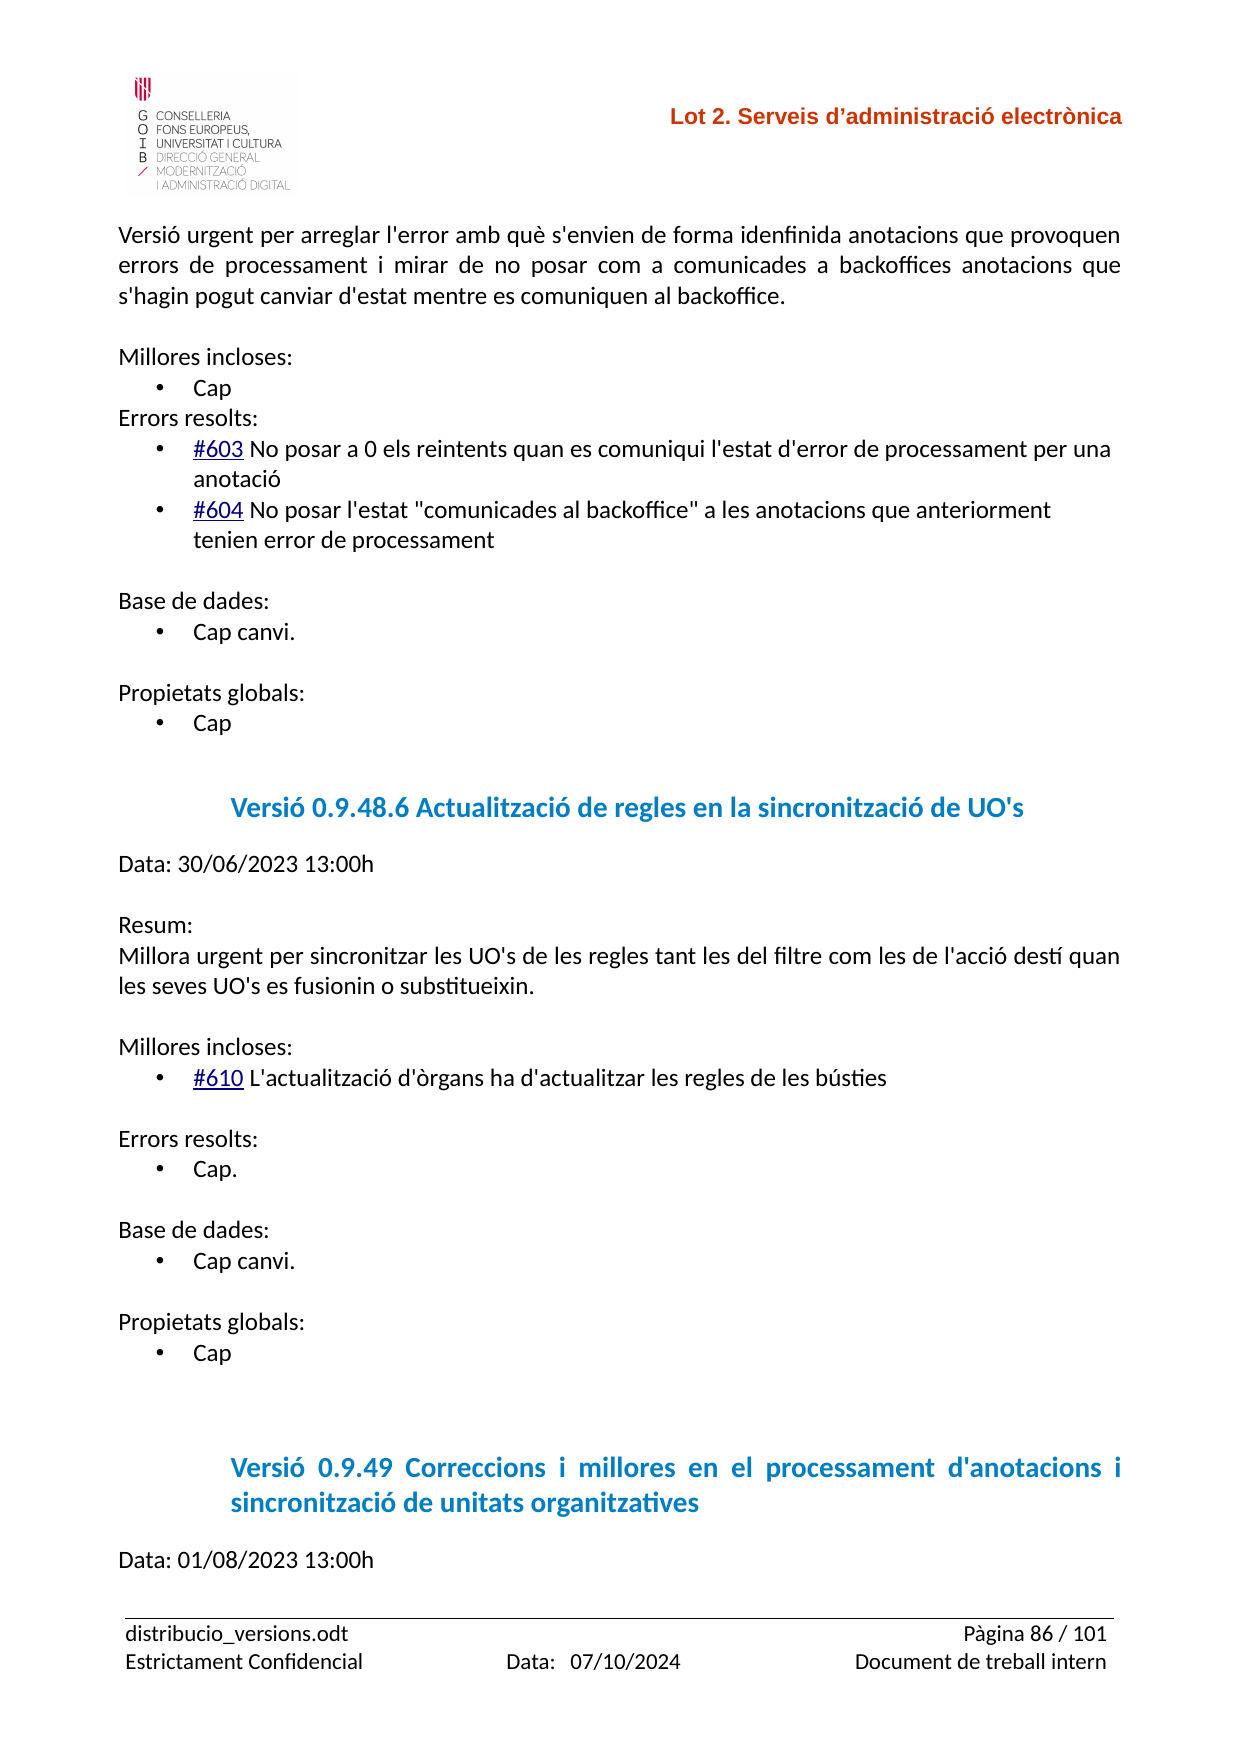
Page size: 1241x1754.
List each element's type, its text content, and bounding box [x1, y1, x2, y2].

text Errors resolts: [118, 402, 1122, 433]
list Cap [156, 1337, 1122, 1367]
list Cap canvi. [156, 1245, 1122, 1276]
subtitle Versió 0.9.48.6 Actualització de regles en la sincronització de UO's [153, 789, 1122, 825]
text Data: 30/06/2023 13:00h [118, 848, 1122, 879]
list #604 No posar l'estat "comunicades al backoffice" a les anotacions que anteriorment tenien error de processament [156, 494, 1122, 555]
list Cap. [156, 1154, 1122, 1184]
text Base de dades: [118, 585, 1122, 616]
text Millores incloses: [118, 341, 1122, 372]
list #610 L'actualització d'òrgans ha d'actualitzar les regles de les bústies [156, 1062, 1122, 1093]
text Millora urgent per sincronitzar les UO's de les regles tant les del filtre com les de l'acció destí quan les seves UO's es fusionin o substitueixin. [118, 940, 1122, 1001]
text Versió urgent per arreglar l'error amb què s'envien de forma idenfinida anotacions que provoquen errors de processament i mirar de no posar com a comunicades a backoffices anotacions que s'hagin pogut canviar d'estat mentre es comuniquen al backoffice. [118, 219, 1122, 311]
list Cap [156, 707, 1122, 738]
text Data: 01/08/2023 13:00h [118, 1544, 1122, 1574]
text Millores incloses: [118, 1032, 1122, 1062]
list Cap canvi. [156, 616, 1122, 646]
subtitle Versió 0.9.49 Correccions i millores en el processament d'anotacions i sincronització de unitats organitzatives [153, 1449, 1122, 1520]
text Base de dades: [118, 1215, 1122, 1245]
list Cap [156, 372, 1122, 402]
picture [126, 70, 299, 197]
text Propietats globals: [118, 677, 1122, 707]
list #603 No posar a 0 els reintents quan es comuniqui l'estat d'error de processament per una anotació [156, 433, 1122, 494]
text Errors resolts: [118, 1123, 1122, 1154]
text Resum: [118, 909, 1122, 940]
text Propietats globals: [118, 1306, 1122, 1337]
